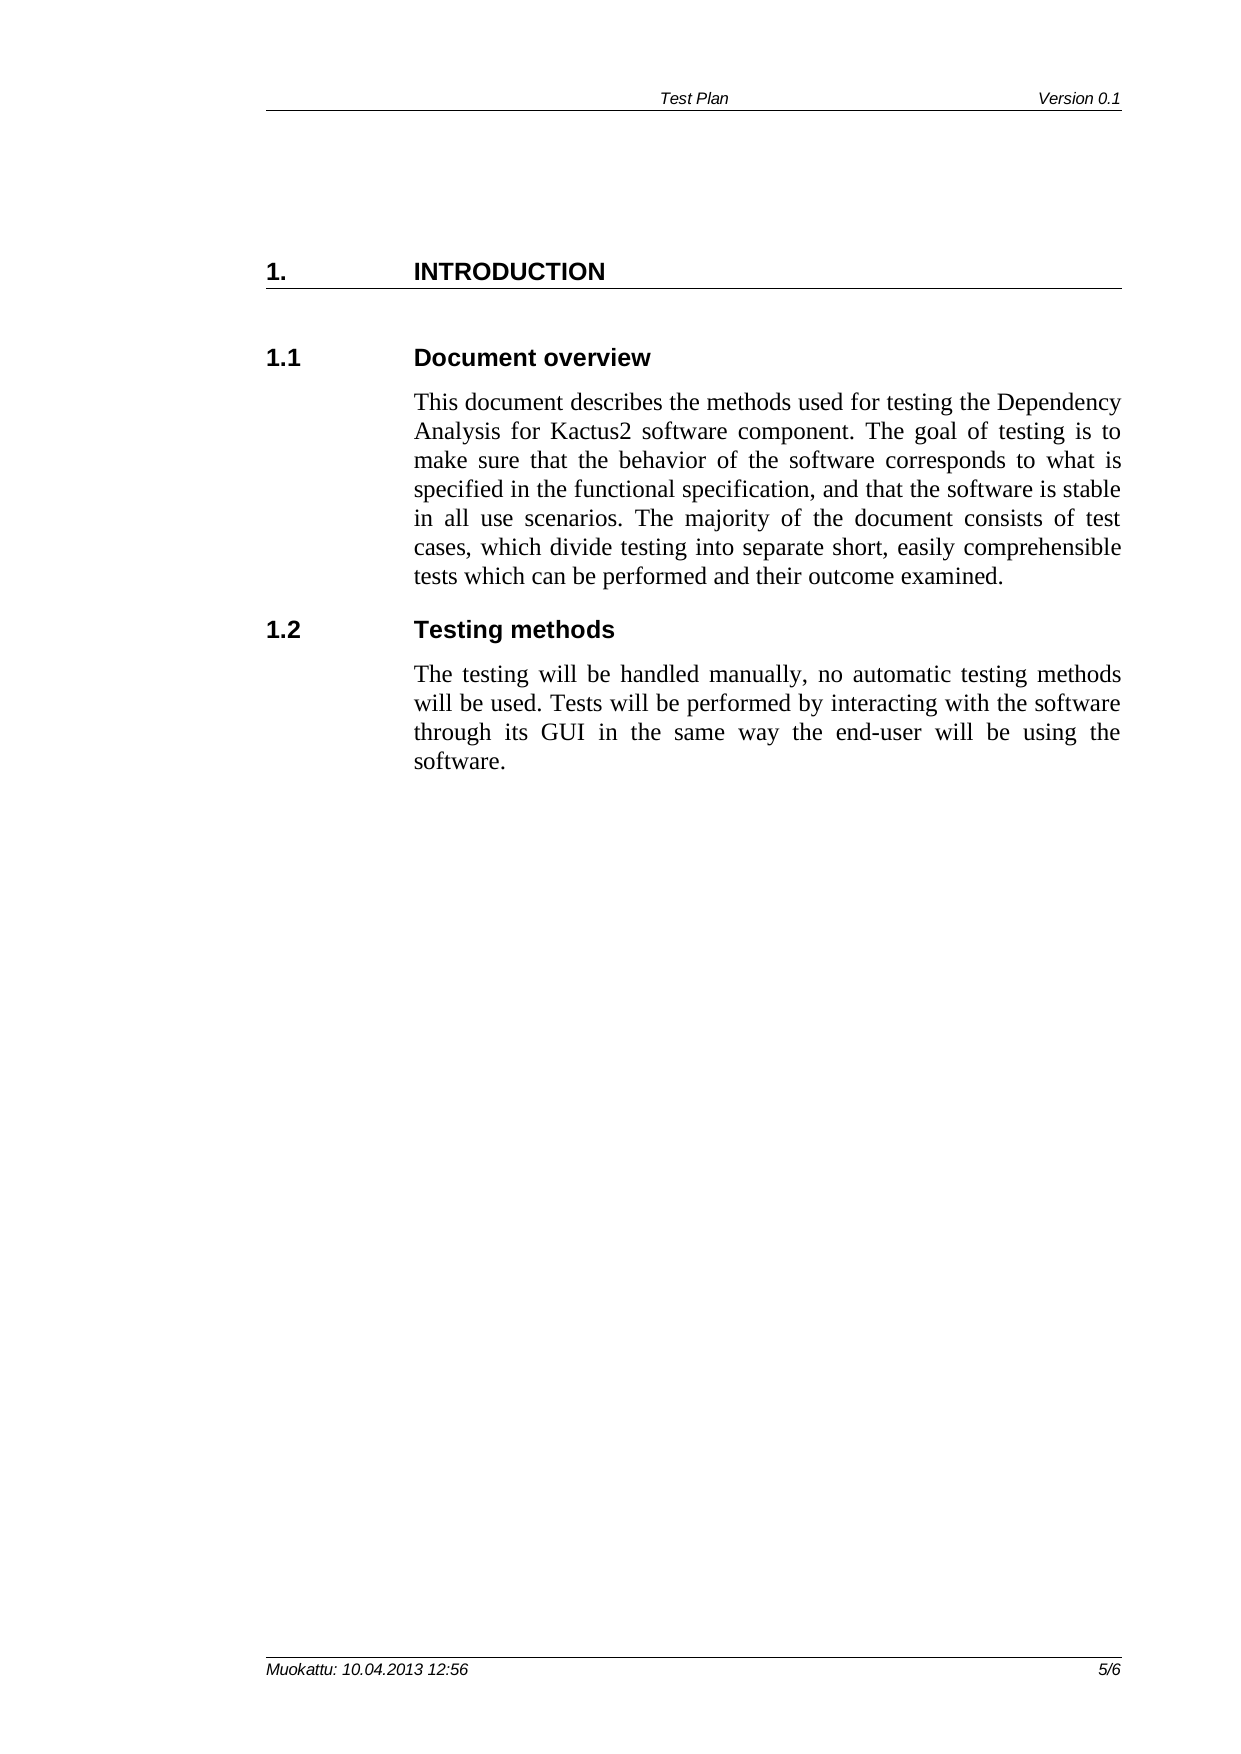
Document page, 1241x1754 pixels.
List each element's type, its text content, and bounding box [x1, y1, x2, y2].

subtitle Introduction [266, 257, 1122, 288]
text The testing will be handled manually, no automatic testing methods will be used. Tests will be performed by interacting with the software through its GUI in the same way the end-user will be using the software. [413, 659, 1122, 775]
subtitle Testing methods [266, 615, 1122, 644]
subtitle Document overview [266, 343, 1122, 372]
text This document describes the methods used for testing the Dependency Analysis for Kactus2 software component. The goal of testing is to make sure that the behavior of the software corresponds to what is specified in the functional specification, and that the software is stable in all use scenarios. The majority of the document consists of test cases, which divide testing into separate short, easily comprehensible tests which can be performed and their outcome examined. [413, 387, 1122, 590]
